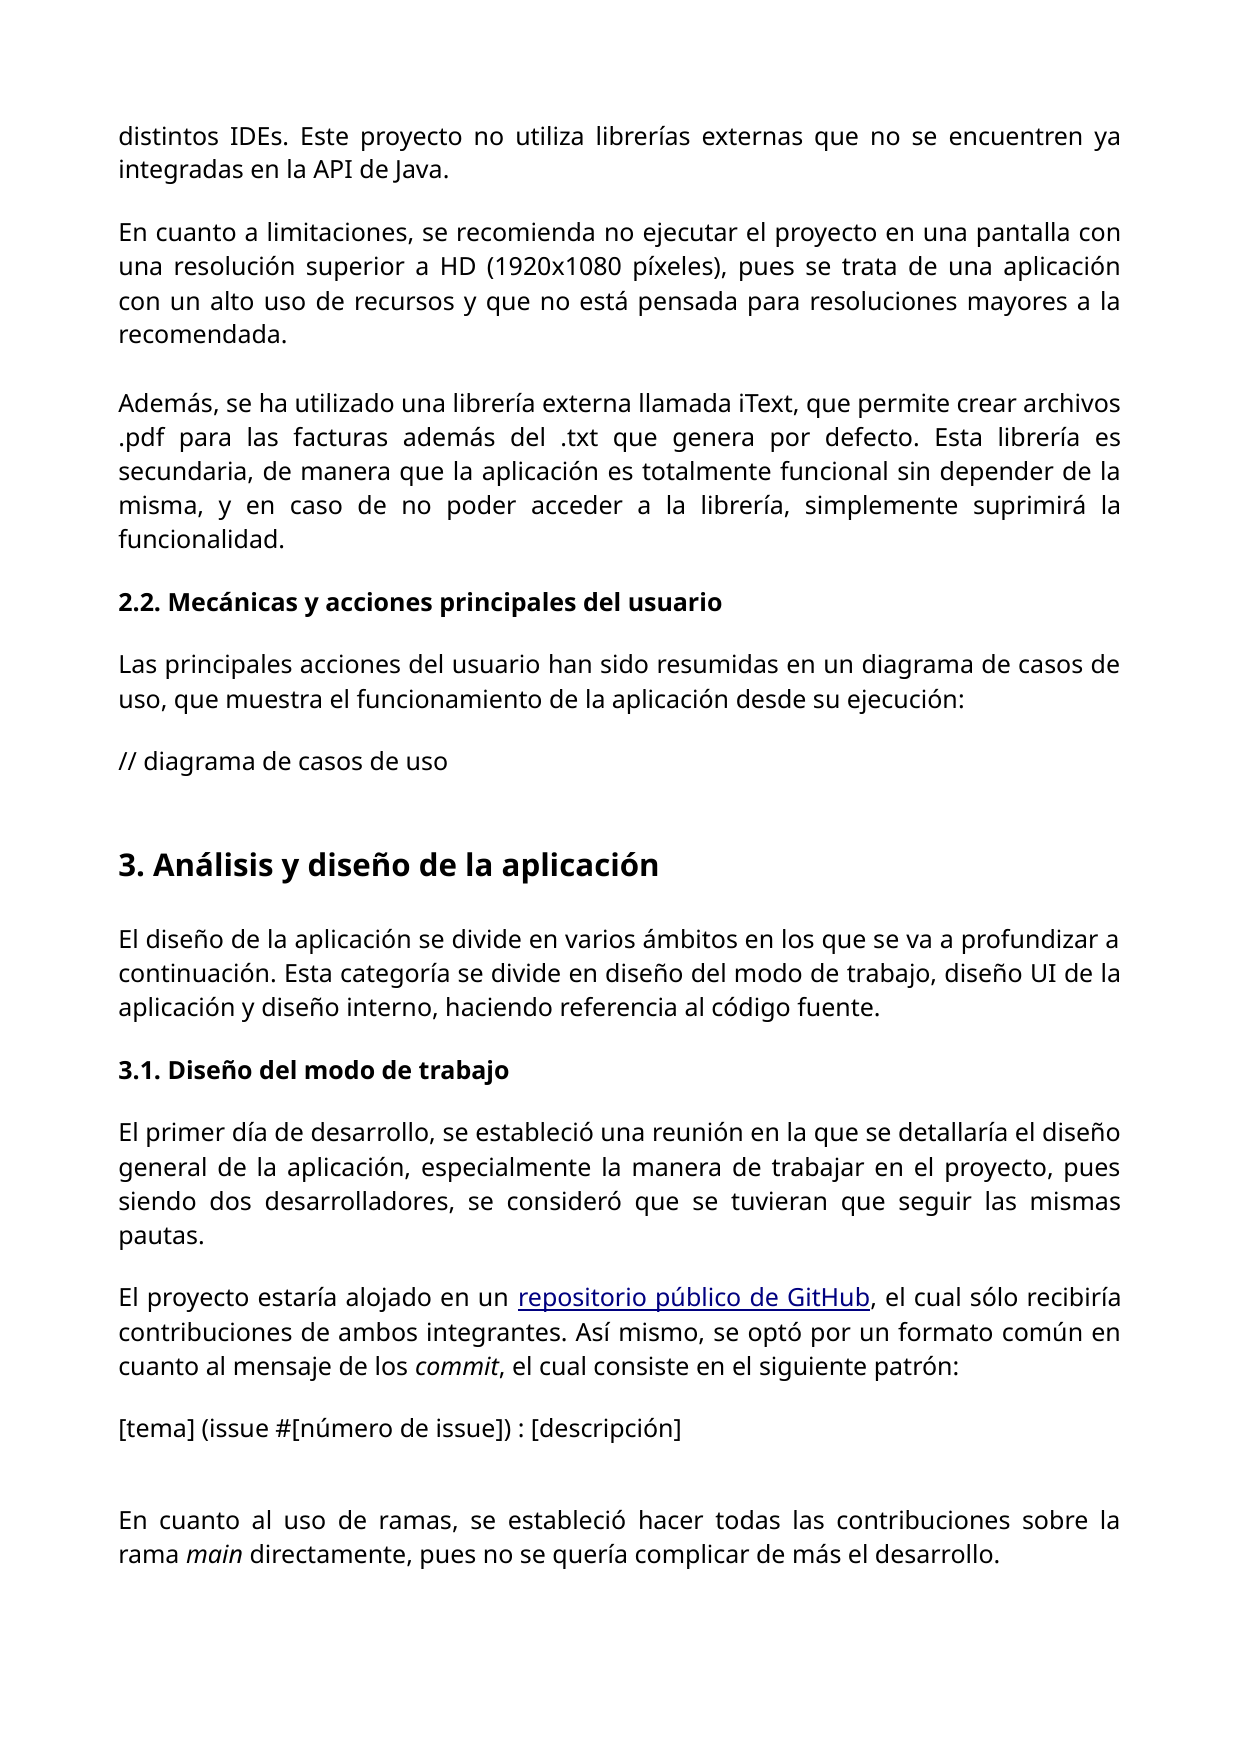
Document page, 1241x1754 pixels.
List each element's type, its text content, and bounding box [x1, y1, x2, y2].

text 3. Análisis y diseño de la aplicación [118, 843, 1122, 885]
text [tema] (issue #[número de issue]) : [descripción] [118, 1411, 1122, 1445]
text // diagrama de casos de uso [118, 744, 1122, 778]
text 3.1. Diseño del modo de trabajo [118, 1052, 1122, 1086]
text El primer día de desarrollo, se estableció una reunión en la que se detallaría el diseño general de la aplicación, especialmente la manera de trabajar en el proyecto, pues siendo dos desarrolladores, se consideró que se tuvieran que seguir las mismas pautas. [118, 1115, 1122, 1251]
text Las principales acciones del usuario han sido resumidas en un diagrama de casos de uso, que muestra el funcionamiento de la aplicación desde su ejecución: [118, 647, 1122, 715]
text El proyecto estaría alojado en un repositorio público de GitHub, el cual sólo recibiría contribuciones de ambos integrantes. Así mismo, se optó por un formato común en cuanto al mensaje de los commit, el cual consiste en el siguiente patrón: [118, 1280, 1122, 1382]
text distintos IDEs. Este proyecto no utiliza librerías externas que no se encuentren ya integradas en la API de Java. [118, 118, 1122, 186]
text 2.2. Mecánicas y acciones principales del usuario [118, 584, 1122, 618]
text En cuanto al uso de ramas, se estableció hacer todas las contribuciones sobre la rama main directamente, pues no se quería complicar de más el desarrollo. [118, 1503, 1122, 1571]
text El diseño de la aplicación se divide en varios ámbitos en los que se va a profundizar a continuación. Esta categoría se divide en diseño del modo de trabajo, diseño UI de la aplicación y diseño interno, haciendo referencia al código fuente. [118, 921, 1122, 1023]
text Además, se ha utilizado una librería externa llamada iText, que permite crear archivos .pdf para las facturas además del .txt que genera por defecto. Esta librería es secundaria, de manera que la aplicación es totalmente funcional sin depender de la misma, y en caso de no poder acceder a la librería, simplemente suprimirá la funcionalidad. [118, 385, 1122, 556]
text En cuanto a limitaciones, se recomienda no ejecutar el proyecto en una pantalla con una resolución superior a HD (1920x1080 píxeles), pues se trata de una aplicación con un alto uso de recursos y que no está pensada para resoluciones mayores a la recomendada. [118, 215, 1122, 351]
